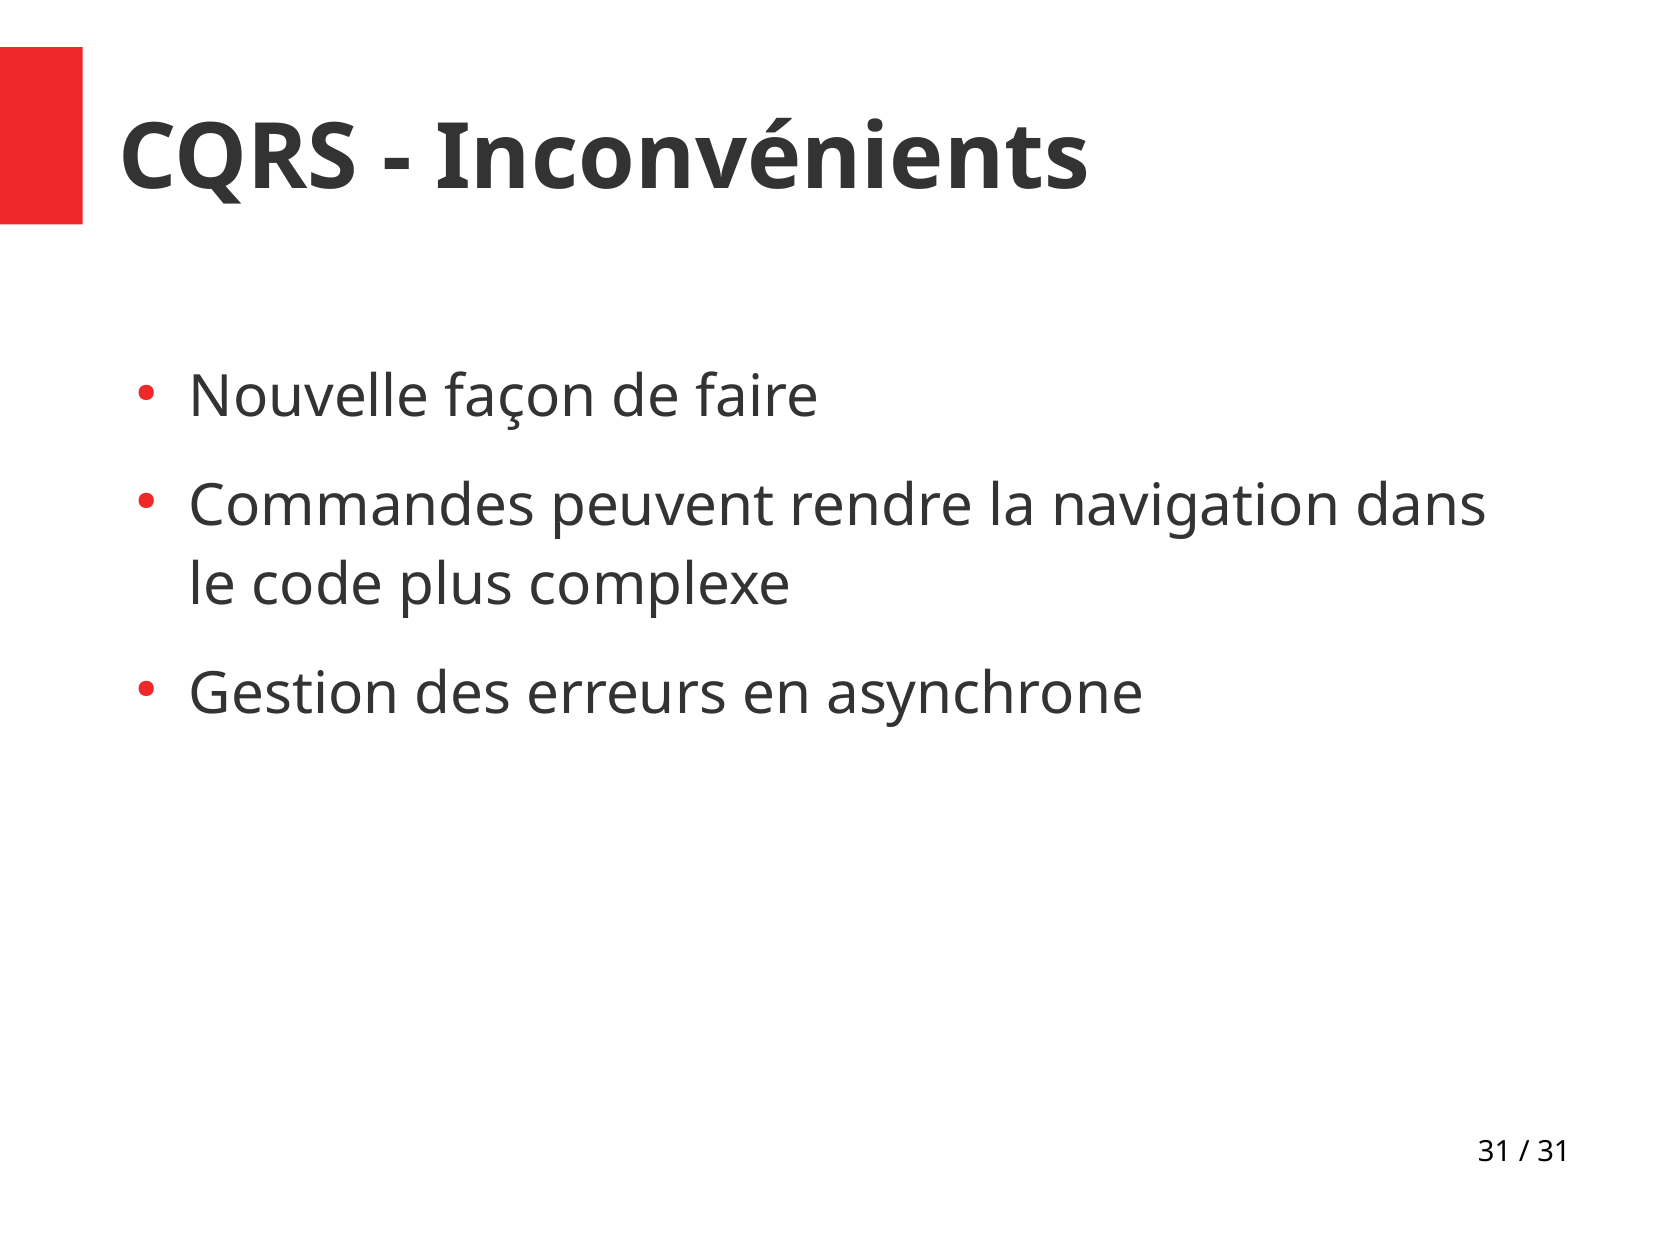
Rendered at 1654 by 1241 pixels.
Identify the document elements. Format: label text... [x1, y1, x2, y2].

list Nouvelle façon de faire Commandes peuvent rendre la navigation dans le code plus complexe Gestion des erreurs en asynchrone [118, 354, 1536, 1074]
title CQRS - Inconvénients [118, 49, 1571, 257]
